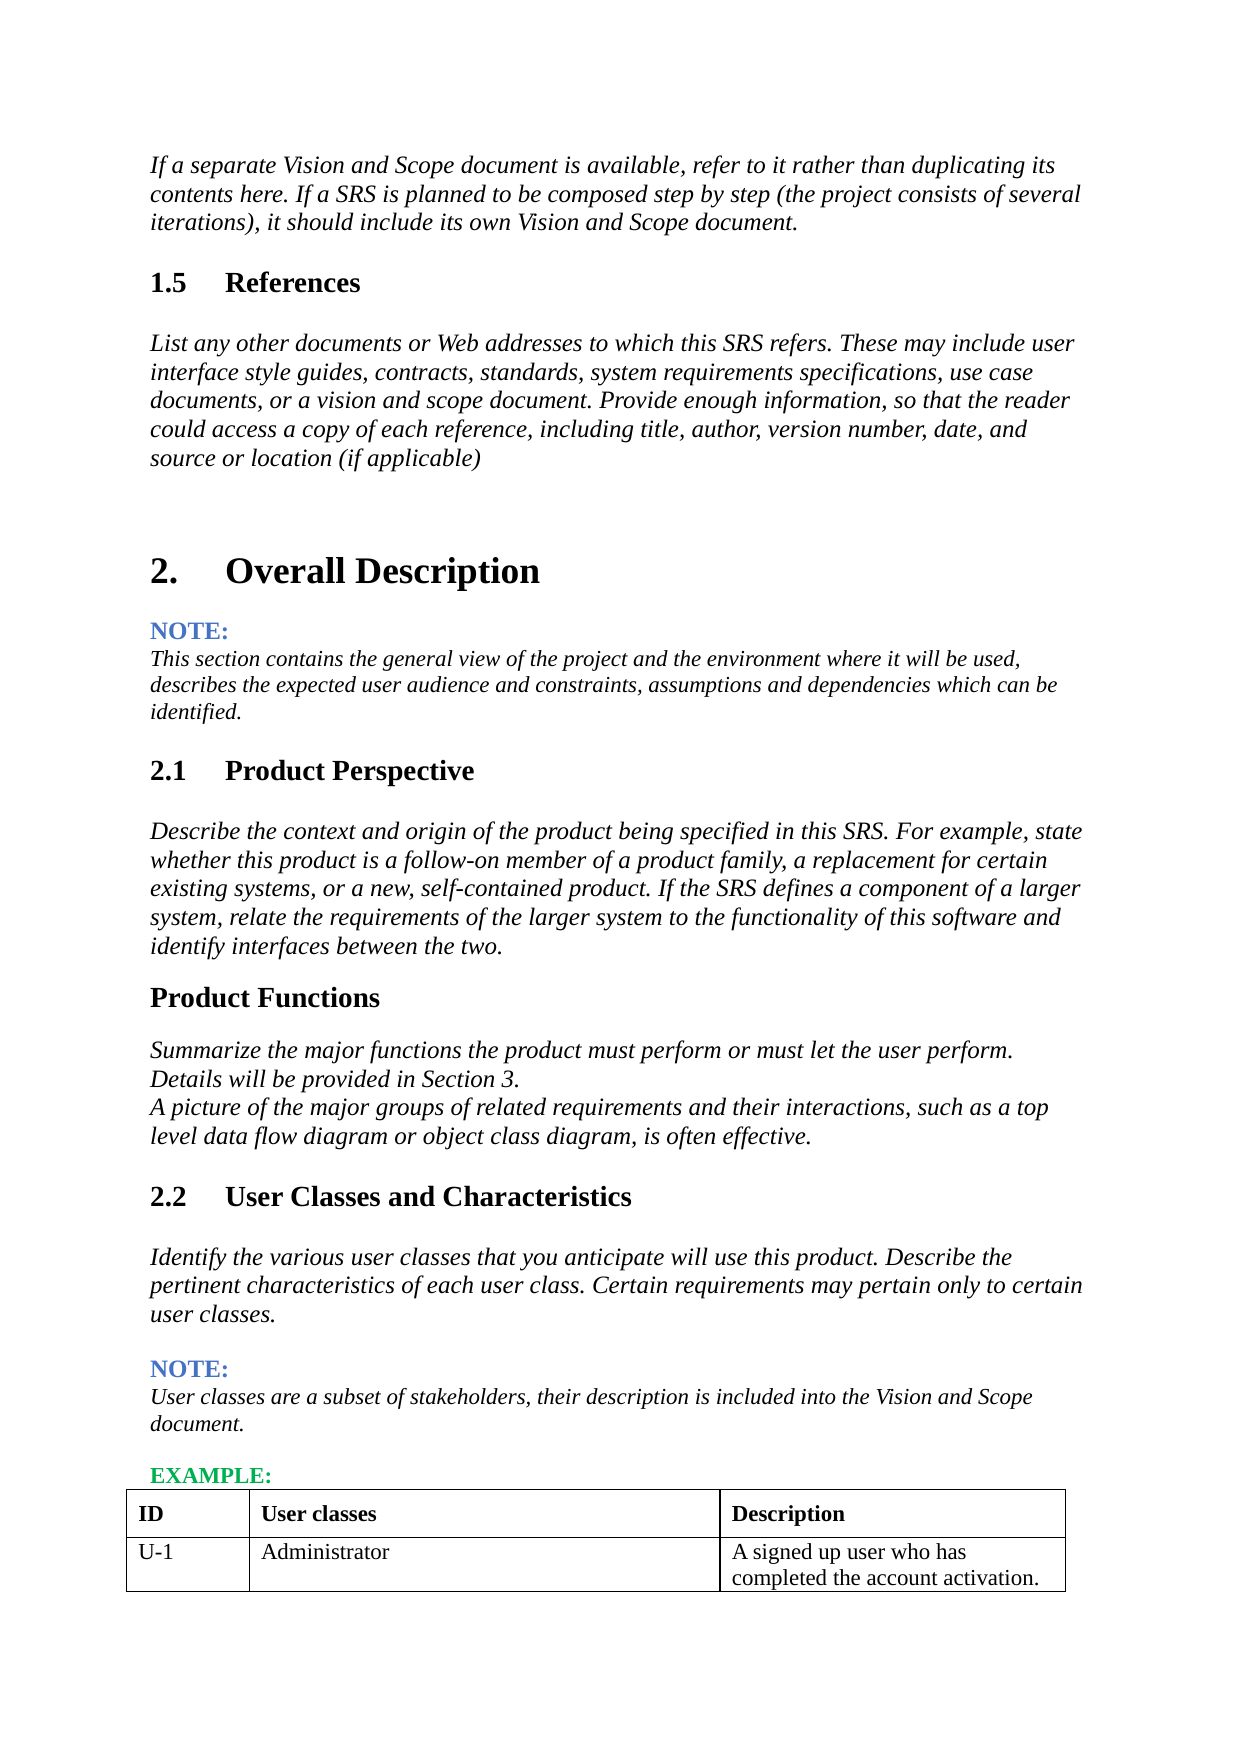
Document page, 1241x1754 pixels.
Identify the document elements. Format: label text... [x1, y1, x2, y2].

table_cell U-1 [127, 1538, 249, 1591]
text NOTE: [150, 1354, 1090, 1383]
table_header Description [721, 1490, 1065, 1537]
text NOTE: [150, 616, 1090, 645]
subtitle User Classes and Characteristics [150, 1179, 1090, 1213]
subtitle Overall Description [150, 548, 1090, 591]
table_cell A signed up user who has completed the account activation. [721, 1538, 1065, 1591]
text This section contains the general view of the project and the environment where it will be used, describes the expected user audience and constraints, assumptions and dependencies which can be identified. [150, 645, 1090, 724]
subtitle References [150, 265, 1090, 299]
text User classes are a subset of stakeholders, their description is included into the Vision and Scope document. [150, 1383, 1090, 1436]
text Identify the various user classes that you anticipate will use this product. Describe the pertinent characteristics of each user class. Certain requirements may pertain only to certain user classes. [150, 1242, 1090, 1328]
text Product Functions [150, 981, 1090, 1014]
text Describe the context and origin of the product being specified in this SRS. For example, state whether this product is a follow-on member of a product family, a replacement for certain existing systems, or a new, self-contained product. If the SRS defines a component of a larger system, relate the requirements of the larger system to the functionality of this software and identify interfaces between the two. [150, 816, 1090, 960]
table_header User classes [250, 1490, 719, 1537]
text Summarize the major functions the product must perform or must let the user perform. Details will be provided in Section 3. A picture of the major groups of related requirements and their interactions, such as a top level data flow diagram or object class diagram, is often effective. [150, 1035, 1090, 1150]
subtitle Product Perspective [150, 753, 1090, 787]
table_header ID [127, 1490, 249, 1537]
text List any other documents or Web addresses to which this SRS refers. These may include user interface style guides, contracts, standards, system requirements specifications, use case documents, or a vision and scope document. Provide enough information, so that the reader could access a copy of each reference, including title, author, version number, date, and source or location (if applicable) [150, 328, 1090, 472]
text If a separate Vision and Scope document is available, refer to it rather than duplicating its contents here. If a SRS is planned to be composed step by step (the project consists of several iterations), it should include its own Vision and Scope document. [150, 150, 1090, 236]
text EXAMPLE: [150, 1436, 1090, 1489]
table_cell Administrator [250, 1538, 719, 1591]
